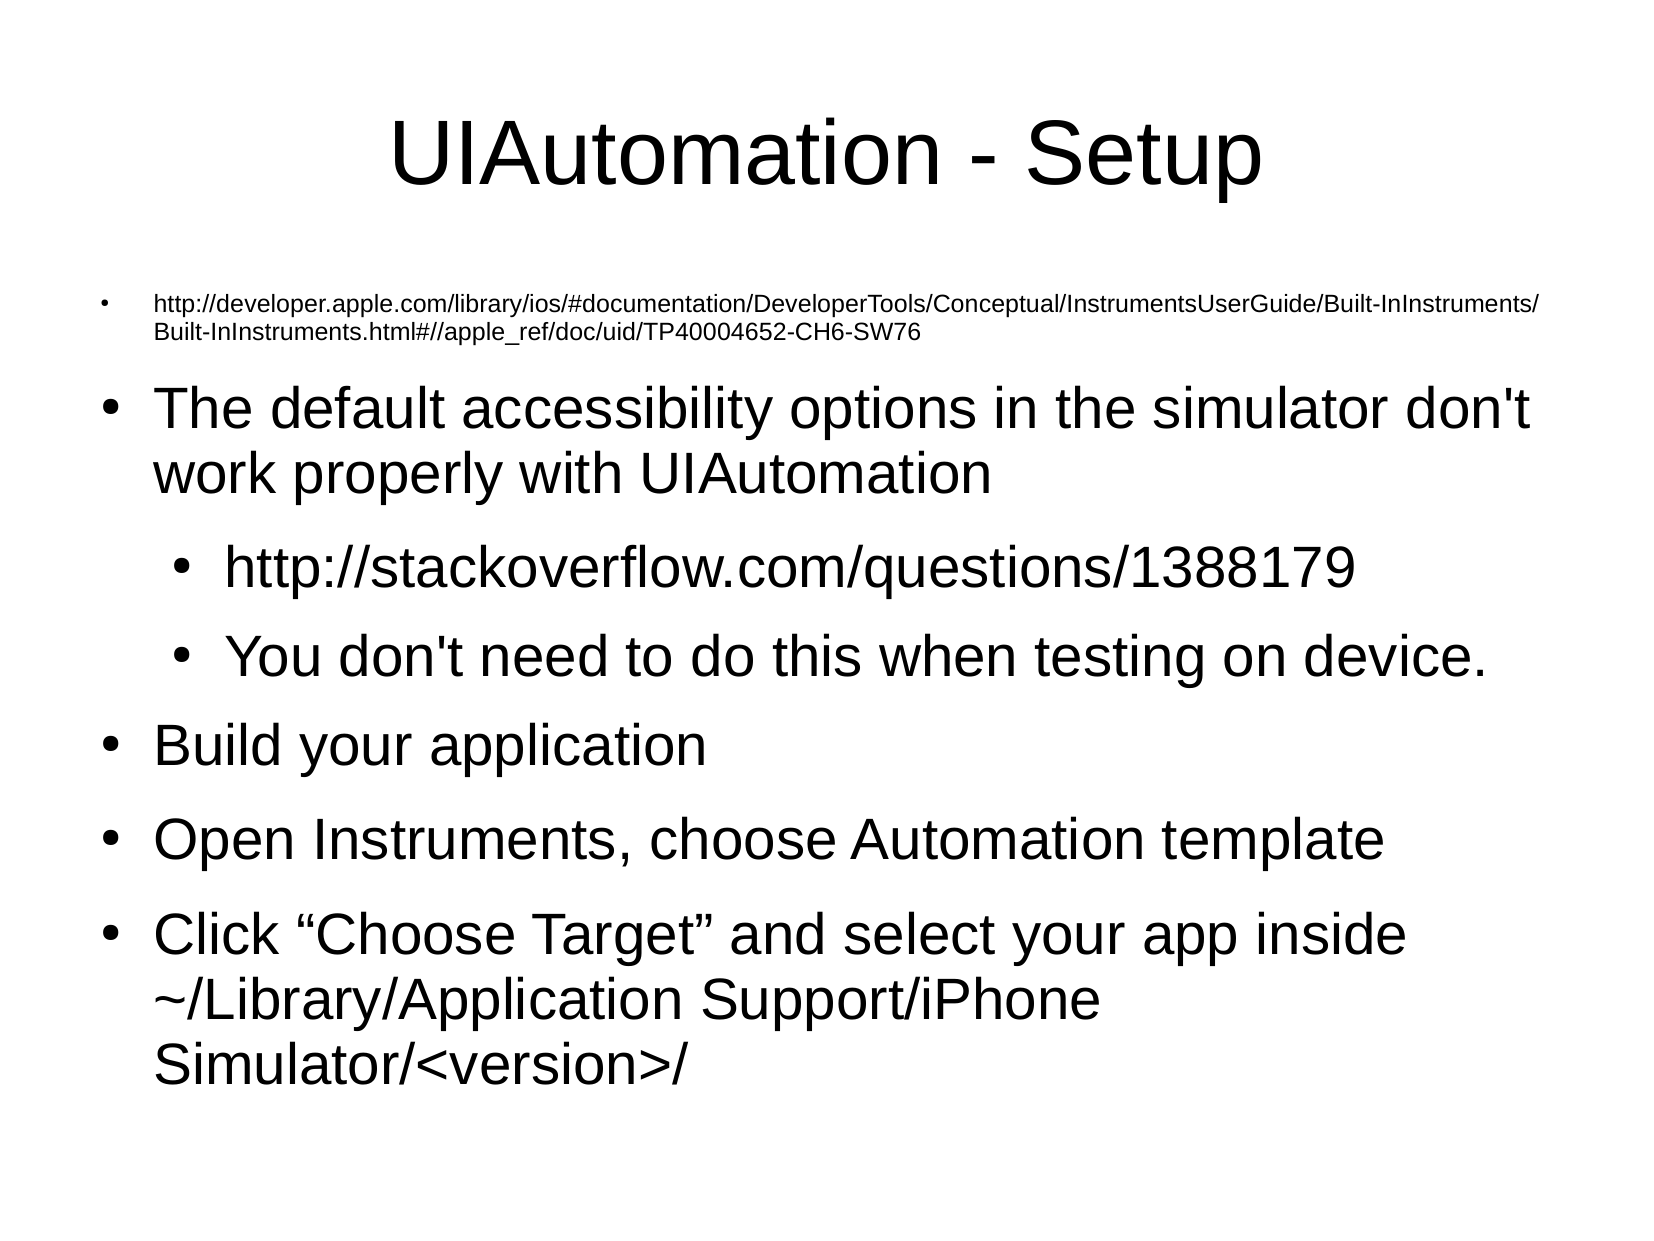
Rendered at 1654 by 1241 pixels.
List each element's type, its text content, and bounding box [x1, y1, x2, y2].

title UIAutomation - Setup [82, 49, 1571, 257]
list http://developer.apple.com/library/ios/#documentation/DeveloperTools/Conceptual/InstrumentsUserGuide/Built-InInstruments/Built-InInstruments.html#//apple_ref/doc/uid/TP40004652-CH6-SW76 The default accessibility options in the simulator don't work properly with UIAutomation http://stackoverflow.com/questions/1388179 You don't need to do this when testing on device. Build your application Open Instruments, choose Automation template Click “Choose Target” and select your app inside ~/Library/Application Support/iPhone Simulator/<version>/ [82, 290, 1571, 1109]
